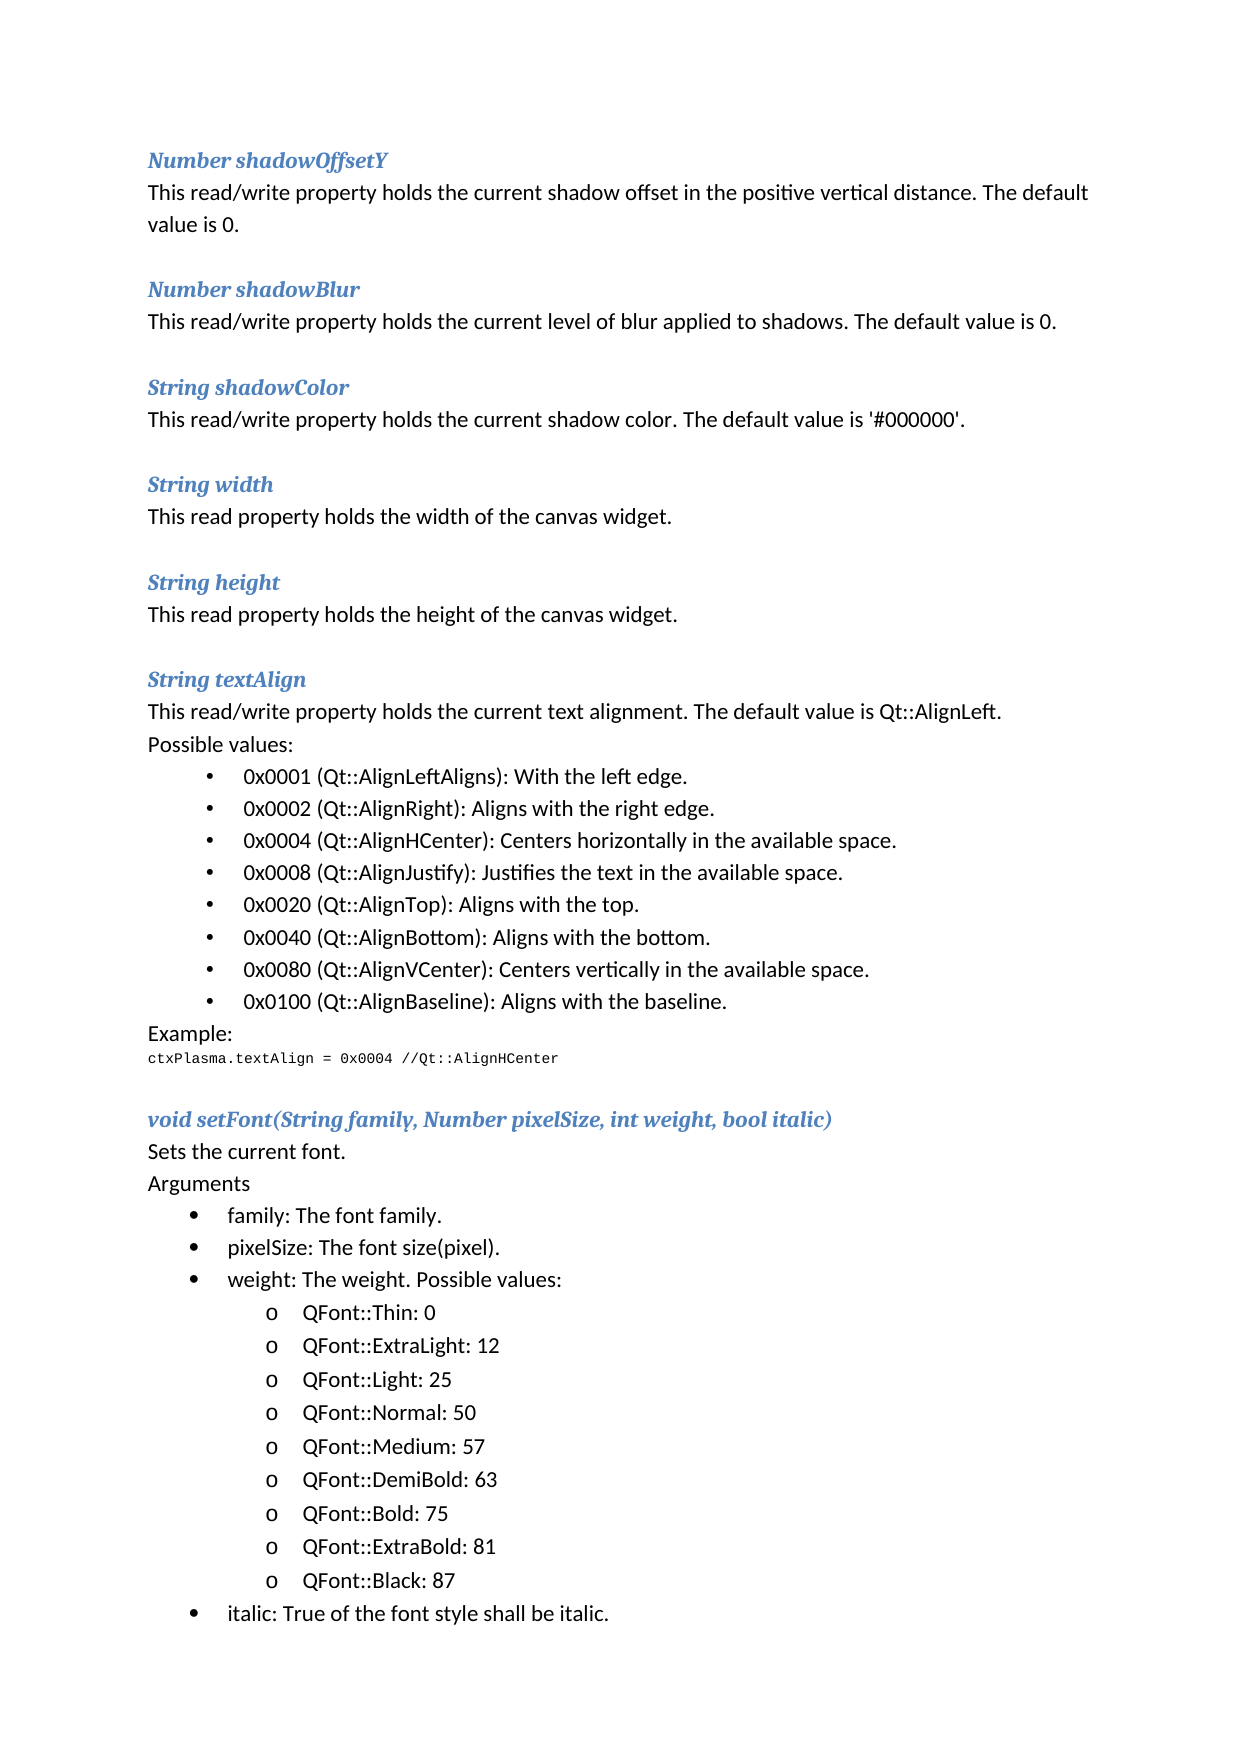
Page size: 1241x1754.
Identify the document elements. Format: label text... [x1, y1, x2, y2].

list QFont::Light: 25 [265, 1365, 1093, 1394]
subtitle String shadowColor [148, 375, 1093, 401]
list 0x0020 (Qt::AlignTop): Aligns with the top. [206, 891, 1093, 919]
list QFont::Thin: 0 [265, 1298, 1093, 1327]
list 0x0008 (Qt::AlignJustify): Justifies the text in the available space. [206, 858, 1093, 886]
text Possible values: [148, 730, 1093, 758]
list QFont::Medium: 57 [265, 1432, 1093, 1461]
text This read property holds the height of the canvas widget. [148, 600, 1093, 628]
list QFont::ExtraBold: 81 [265, 1532, 1093, 1562]
text This read/write property holds the current shadow offset in the positive vertical distance. The default value is 0. [148, 178, 1093, 238]
list 0x0080 (Qt::AlignVCenter): Centers vertically in the available space. [206, 955, 1093, 983]
text This read/write property holds the current shadow color. The default value is '#000000'. [148, 405, 1093, 433]
list QFont::DemiBold: 63 [265, 1465, 1093, 1494]
list 0x0002 (Qt::AlignRight): Aligns with the right edge. [206, 794, 1093, 822]
text This read/write property holds the current level of blur applied to shadows. The default value is 0. [148, 307, 1093, 336]
subtitle Number shadowBlur [148, 277, 1093, 304]
text ctxPlasma.textAlign = 0x0004 //Qt::AlignHCenter [148, 1052, 1093, 1068]
text Sets the current font. [148, 1137, 1093, 1165]
list 0x0004 (Qt::AlignHCenter): Centers horizontally in the available space. [206, 826, 1093, 854]
text This read property holds the width of the canvas widget. [148, 502, 1093, 531]
list weight: The weight. Possible values: [190, 1266, 1093, 1293]
list QFont::Normal: 50 [265, 1398, 1093, 1427]
subtitle String textAlign [148, 667, 1093, 694]
list QFont::ExtraLight: 12 [265, 1331, 1093, 1360]
list 0x0001 (Qt::AlignLeftAligns): With the left edge. [206, 762, 1093, 790]
list family: The font family. [190, 1201, 1093, 1229]
subtitle String width [148, 472, 1093, 499]
list 0x0100 (Qt::AlignBaseline): Aligns with the baseline. [206, 987, 1093, 1015]
list italic: True of the font style shall be italic. [190, 1599, 1093, 1628]
text This read/write property holds the current text alignment. The default value is Qt::AlignLeft. [148, 697, 1093, 726]
list QFont::Bold: 75 [265, 1499, 1093, 1528]
list 0x0040 (Qt::AlignBottom): Aligns with the bottom. [206, 923, 1093, 951]
text Arguments [148, 1169, 1093, 1197]
subtitle void setFont(String family, Number pixelSize, int weight, bool italic) [148, 1107, 1093, 1133]
subtitle Number shadowOffsetY [148, 148, 1093, 174]
list QFont::Black: 87 [265, 1566, 1093, 1595]
subtitle String height [148, 570, 1093, 596]
text Example: [148, 1019, 1093, 1047]
list pixelSize: The font size(pixel). [190, 1233, 1093, 1261]
